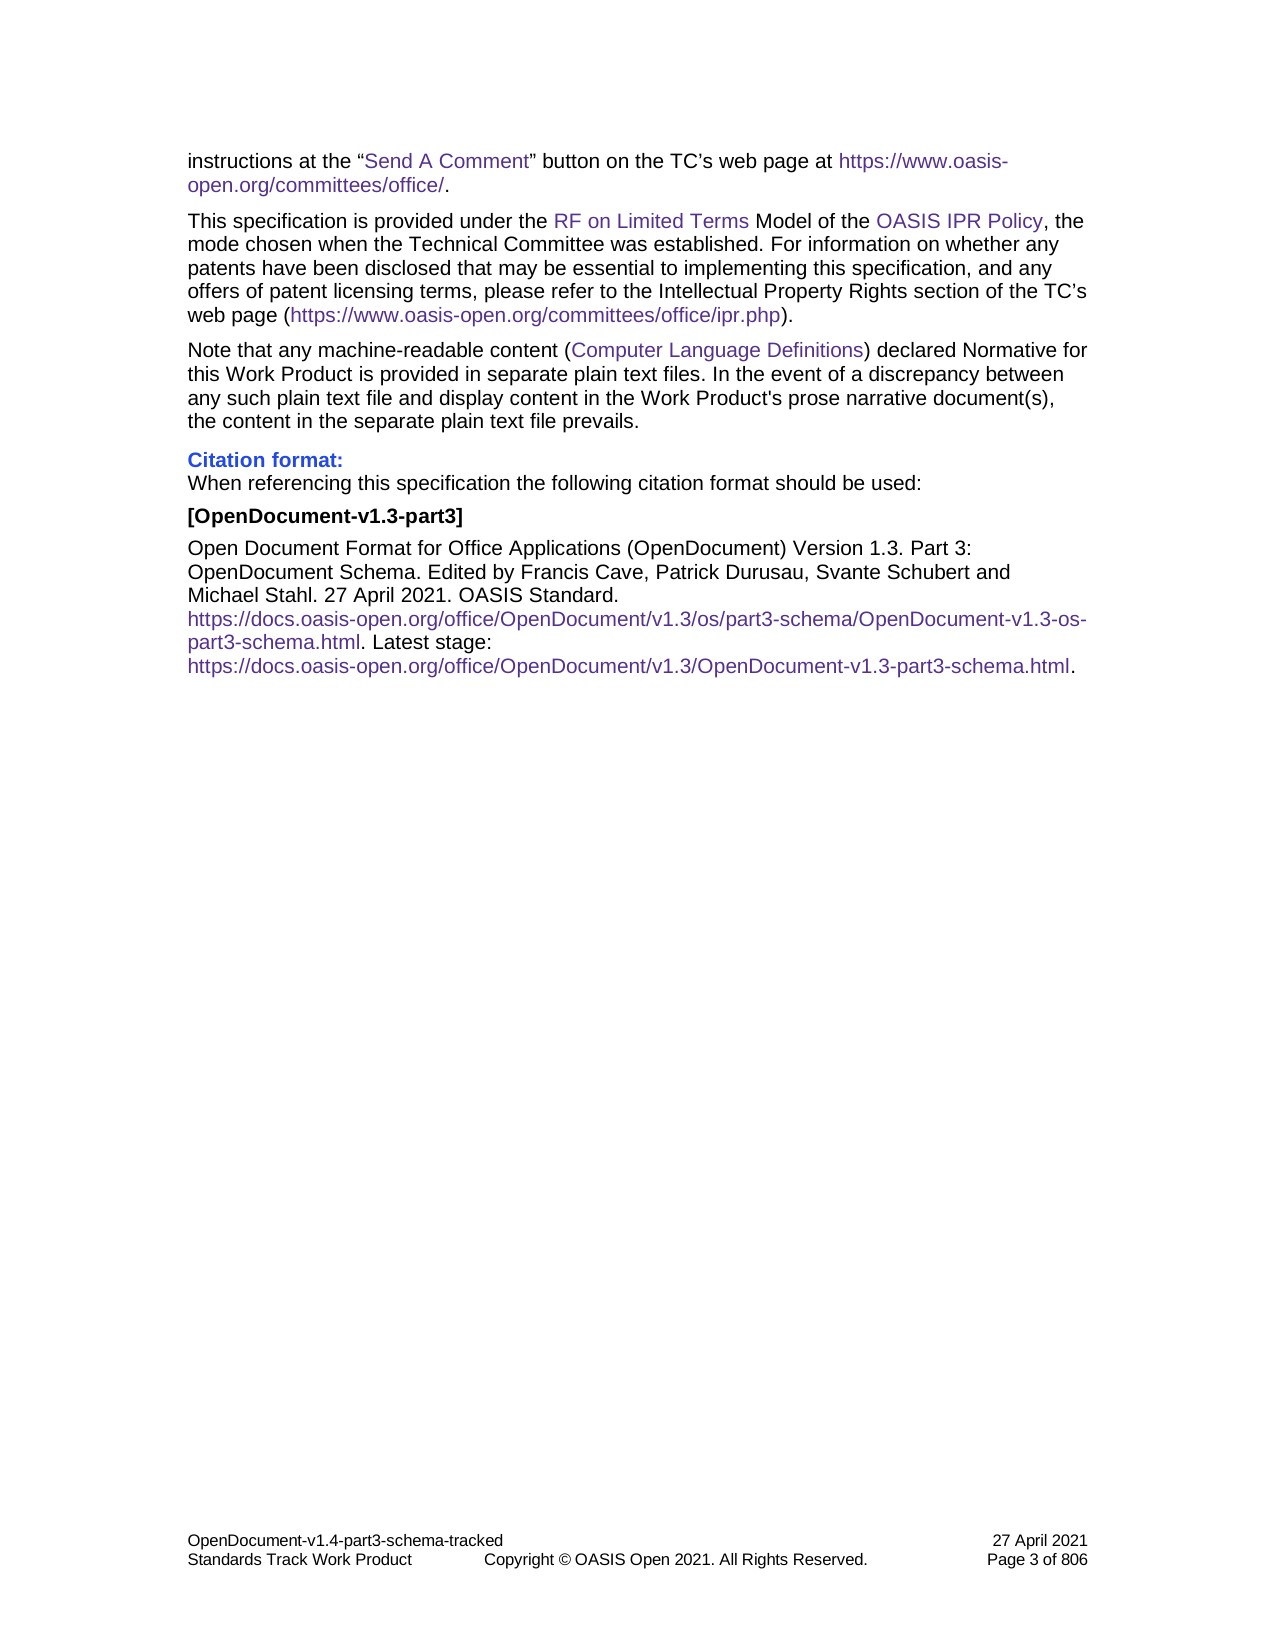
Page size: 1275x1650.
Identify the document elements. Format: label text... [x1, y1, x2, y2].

title Citation format: [187, 448, 1088, 472]
text Open Document Format for Office Applications (OpenDocument) Version 1.3. Part 3: OpenDocument Schema. Edited by Francis Cave, Patrick Durusau, Svante Schubert and Michael Stahl. 27 April 2021. OASIS Standard. https://docs.oasis-open.org/office/OpenDocument/v1.3/os/part3-schema/OpenDocument-v1.3-os-part3-schema.html. Latest stage: https://docs.oasis-open.org/office/OpenDocument/v1.3/OpenDocument-v1.3-part3-schema.html. [187, 537, 1088, 678]
title When referencing this specification the following citation format should be used: [187, 472, 1088, 495]
text instructions at the “Send A Comment” button on the TC’s web page at https://www.oasis-open.org/committees/office/. [187, 150, 1088, 197]
title [OpenDocument-v1.3-part3] [187, 504, 1088, 528]
text This specification is provided under the RF on Limited Terms Model of the OASIS IPR Policy, the mode chosen when the Technical Committee was established. For information on whether any patents have been disclosed that may be essential to implementing this specification, and any offers of patent licensing terms, please refer to the Intellectual Property Rights section of the TC’s web page (https://www.oasis-open.org/committees/office/ipr.php). [187, 209, 1088, 327]
text Note that any machine-readable content (Computer Language Definitions) declared Normative for this Work Product is provided in separate plain text files. In the event of a discrepancy between any such plain text file and display content in the Work Product's prose narrative document(s), the content in the separate plain text file prevails. [187, 339, 1088, 433]
